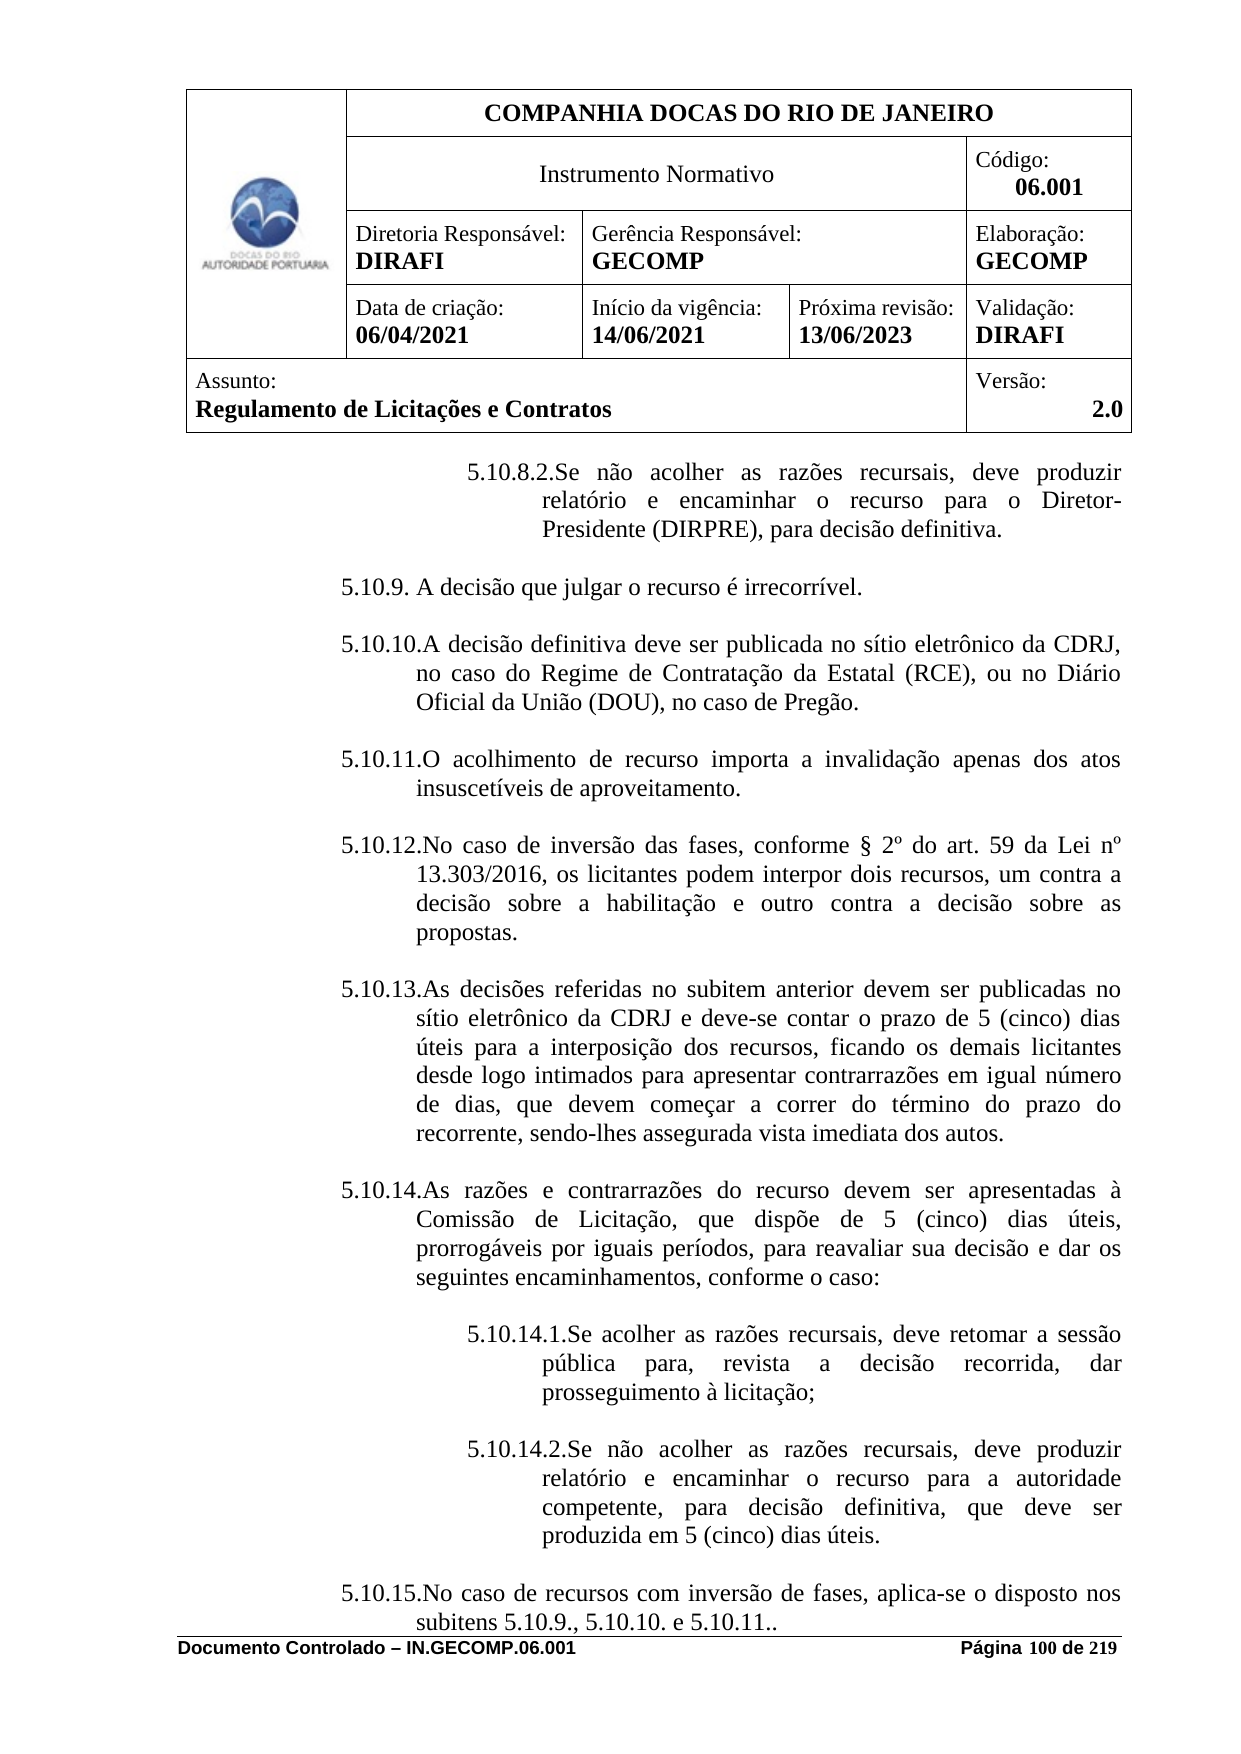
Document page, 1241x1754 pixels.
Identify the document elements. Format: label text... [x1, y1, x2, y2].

list Se não acolher as razões recursais, deve produzir relatório e encaminhar o recurso para a autoridade competente, para decisão definitiva, que deve ser produzida em 5 (cinco) dias úteis. [467, 1434, 1122, 1549]
list Se acolher as razões recursais, deve retomar a sessão pública para, revista a decisão recorrida, dar prosseguimento à licitação; [467, 1319, 1122, 1405]
list A decisão que julgar o recurso é irrecorrível. [341, 572, 1122, 600]
list No caso de recursos com inversão de fases, aplica-se o disposto nos subitens 5.10.9., 5.10.10. e 5.10.11.. [341, 1578, 1122, 1635]
list As razões e contrarrazões do recurso devem ser apresentadas à Comissão de Licitação, que dispõe de 5 (cinco) dias úteis, prorrogáveis por iguais períodos, para reavaliar sua decisão e dar os seguintes encaminhamentos, conforme o caso: [341, 1175, 1122, 1290]
list No caso de inversão das fases, conforme § 2º do art. 59 da Lei nº 13.303/2016, os licitantes podem interpor dois recursos, um contra a decisão sobre a habilitação e outro contra a decisão sobre as propostas. [341, 830, 1122, 945]
list Se não acolher as razões recursais, deve produzir relatório e encaminhar o recurso para o Diretor-Presidente (DIRPRE), para decisão definitiva. [467, 457, 1122, 543]
list As decisões referidas no subitem anterior devem ser publicadas no sítio eletrônico da CDRJ e deve-se contar o prazo de 5 (cinco) dias úteis para a interposição dos recursos, ficando os demais licitantes desde logo intimados para apresentar contrarrazões em igual número de dias, que devem começar a correr do término do prazo do recorrente, sendo-lhes assegurada vista imediata dos autos. [341, 974, 1122, 1147]
list A decisão definitiva deve ser publicada no sítio eletrônico da CDRJ, no caso do Regime de Contratação da Estatal (RCE), ou no Diário Oficial da União (DOU), no caso de Pregão. [341, 629, 1122, 715]
list O acolhimento de recurso importa a invalidação apenas dos atos insuscetíveis de aproveitamento. [341, 744, 1122, 802]
